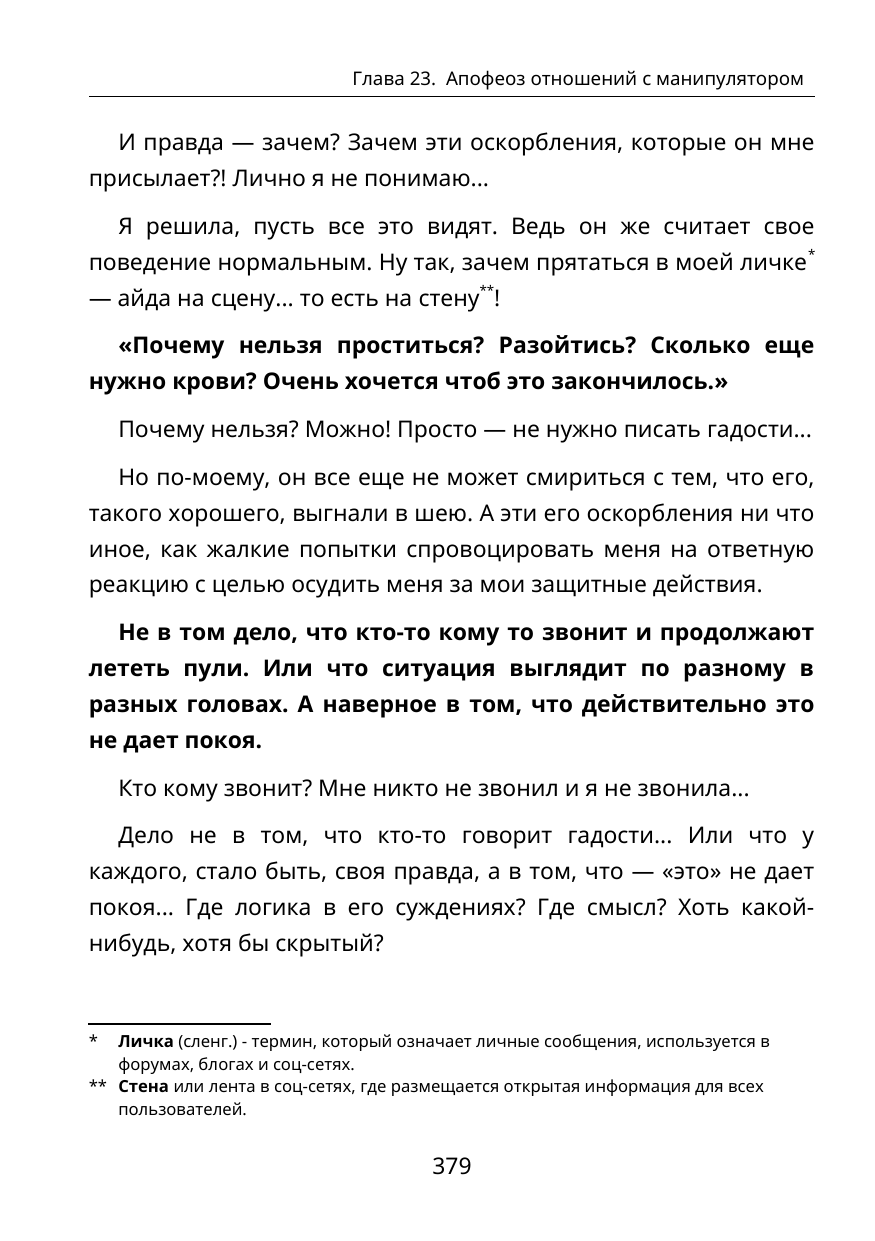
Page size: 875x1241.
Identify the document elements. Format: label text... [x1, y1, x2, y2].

text Кто кому звонит? Мне никто не звонил и я не звонила... [88, 772, 815, 803]
text Стена или лента в соц-сетях, где размещается открытая информация для всех пользователей. [88, 1075, 815, 1120]
text «Почему нельзя проститься? Разойтись? Сколько еще нужно крови? Очень хочется чтоб это закончилось.» [88, 329, 815, 396]
text Почему нельзя? Можно! Просто — не нужно писать гадости... [88, 413, 815, 444]
text Не в том дело, что кто-то кому то звонит и продолжают лететь пули. Или что ситуация выглядит по разному в разных головах. А наверное в том, что действительно это не дает покоя. [88, 616, 815, 755]
text Личка (сленг.) - термин, который означает личные сообщения, используется в форумах, блогах и соц-сетях. [88, 1029, 815, 1075]
text Но по-моему, он все еще не может смириться с тем, что его, такого хорошего, выгнали в шею. А эти его оскорбления ни что иное, как жалкие попытки спровоцировать меня на ответную реакцию с целью осудить меня за мои защитные действия. [88, 461, 815, 600]
text Дело не в том, что кто-то говорит гадости... Или что у каждого, стало быть, своя правда, а в том, что — «это» не дает покоя... Где логика в его суждениях? Где смысл? Хоть какой-нибудь, хотя бы скрытый? [88, 819, 815, 958]
text Я решила, пусть все это видят. Ведь он же считает свое поведение нормальным. Ну так, зачем прятаться в моей личке — айда на сцену... то есть на стену! [88, 210, 815, 313]
text И правда — зачем? Зачем эти оскорбления, которые он мне присылает?! Лично я не понимаю... [88, 126, 815, 193]
